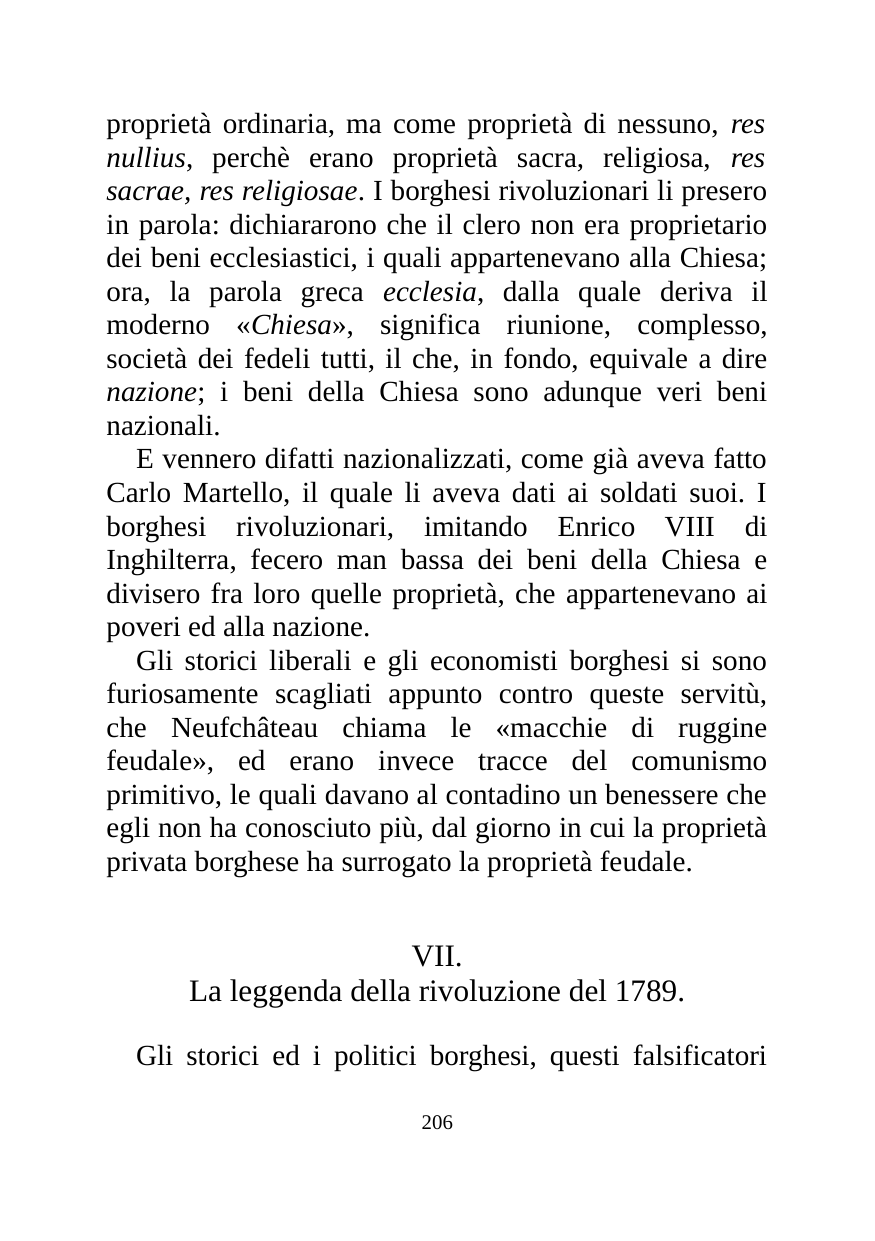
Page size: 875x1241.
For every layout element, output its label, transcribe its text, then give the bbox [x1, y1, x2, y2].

text proprietà ordinaria, ma come proprietà di nessuno, res nullius, perchè erano proprietà sacra, religiosa, res sacrae, res religiosae. I borghesi rivoluzionari li presero in parola: dichiararono che il clero non era proprietario dei beni ecclesiastici, i quali appartenevano alla Chiesa; ora, la parola greca ecclesia, dalla quale deriva il moderno «Chiesa», significa riunione, complesso, società dei fedeli tutti, il che, in fondo, equivale a dire nazione; i beni della Chiesa sono adunque veri beni nazionali. [106, 106, 768, 442]
text E vennero difatti nazionalizzati, come già aveva fatto Carlo Martello, il quale li aveva dati ai soldati suoi. I borghesi rivoluzionari, imitando Enrico VIII di Inghilterra, fecero man bassa dei beni della Chiesa e divisero fra loro quelle proprietà, che appartenevano ai poveri ed alla nazione. [106, 442, 768, 643]
subtitle VII. La leggenda della rivoluzione del 1789. [106, 937, 768, 1009]
text Gli storici liberali e gli economisti borghesi si sono furiosamente scagliati appunto contro queste servitù, che Neufchâteau chiama le «macchie di ruggine feudale», ed erano invece tracce del comunismo primitivo, le quali davano al contadino un benessere che egli non ha conosciuto più, dal giorno in cui la proprietà privata borghese ha surrogato la proprietà feudale. [106, 643, 768, 878]
text Gli storici ed i politici borghesi, questi falsificatori [106, 1038, 768, 1072]
